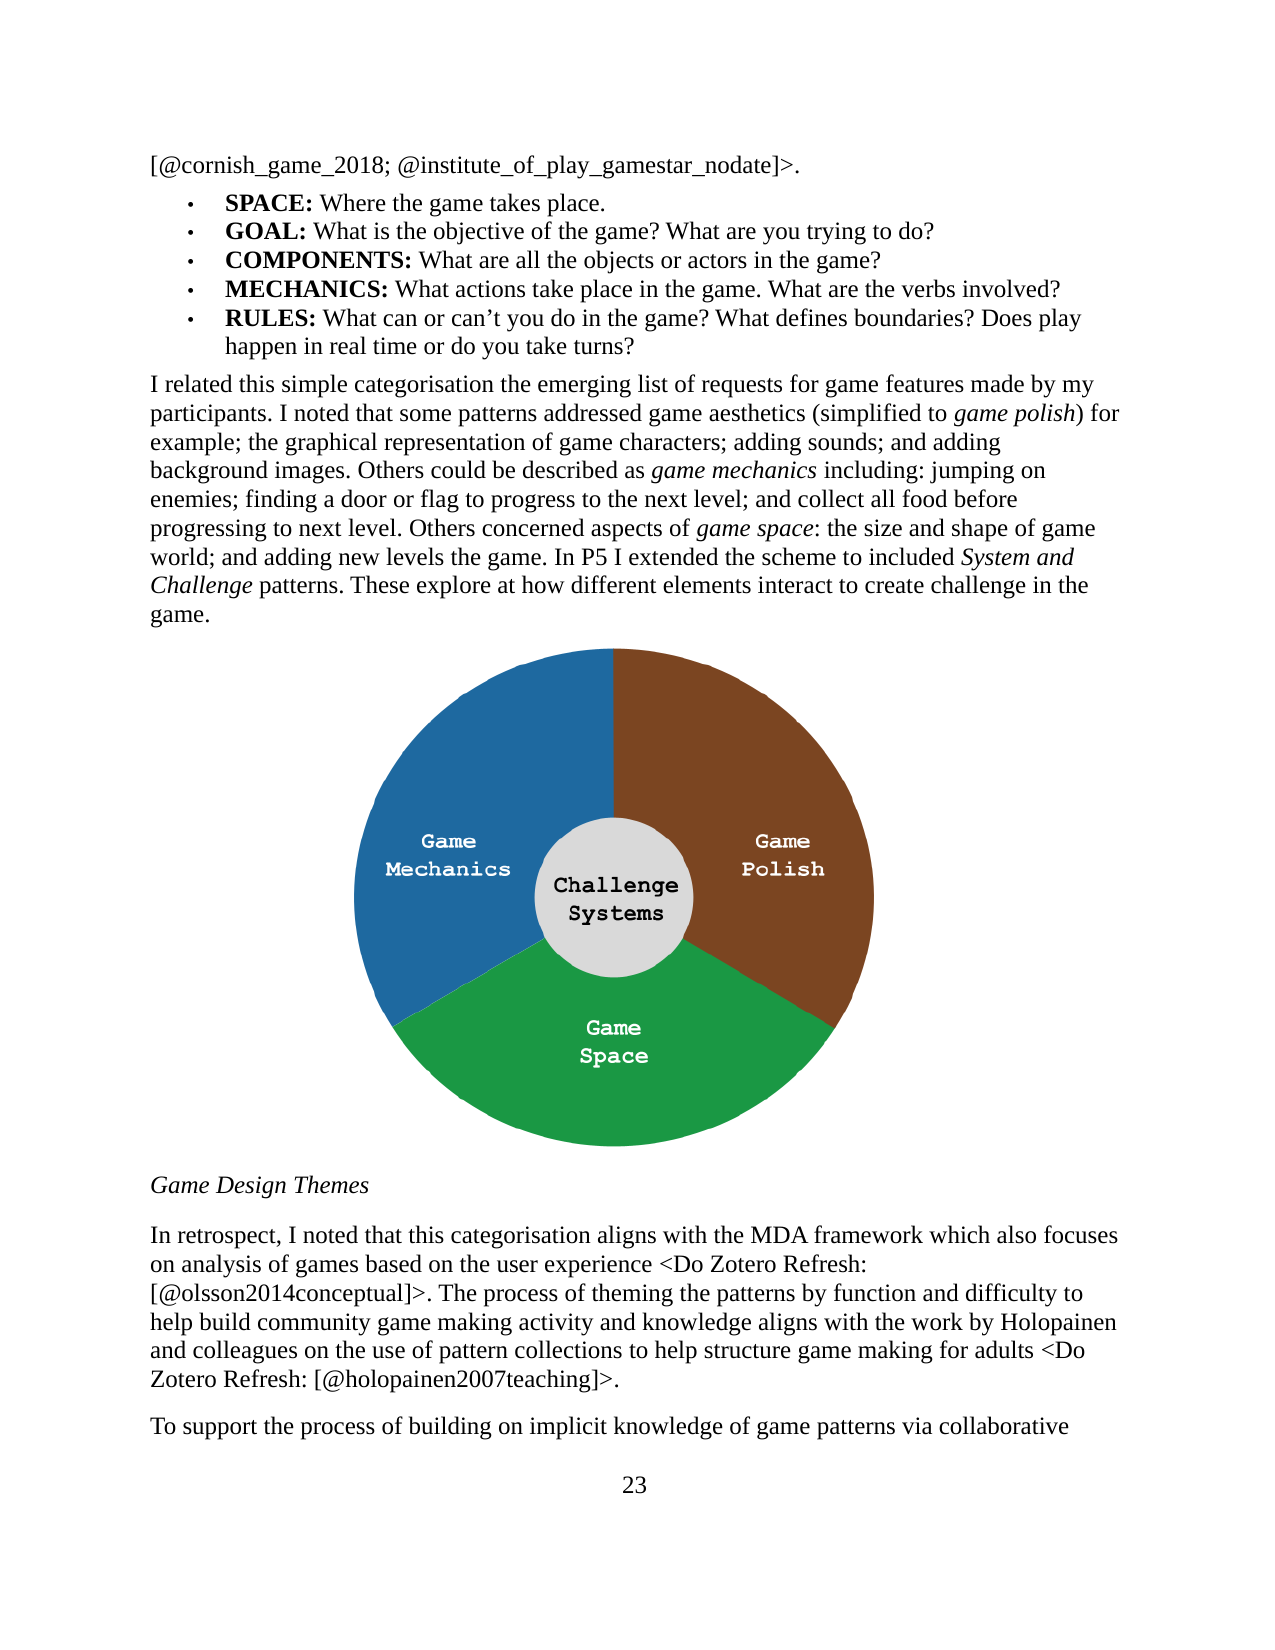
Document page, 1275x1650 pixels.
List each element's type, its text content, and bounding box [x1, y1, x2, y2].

list GOAL: What is the objective of the game? What are you trying to do? [187, 216, 1125, 245]
text Game Design Themes [150, 1170, 1125, 1199]
text To support the process of building on implicit knowledge of game patterns via collaborative [150, 1411, 1125, 1440]
picture [150, 636, 1077, 1158]
list RULES: What can or can’t you do in the game? What defines boundaries? Does play happen in real time or do you take turns? [187, 303, 1125, 360]
text In retrospect, I noted that this categorisation aligns with the MDA framework which also focuses on analysis of games based on the user experience <Do Zotero Refresh: [@olsson2014conceptual]>. The process of theming the patterns by function and difficulty to help build community game making activity and knowledge aligns with the work by Holopainen and colleagues on the use of pattern collections to help structure game making for adults <Do Zotero Refresh: [@holopainen2007teaching]>. [150, 1221, 1125, 1393]
list COMPONENTS: What are all the objects or actors in the game? [187, 245, 1125, 274]
text I related this simple categorisation the emerging list of requests for game features made by my participants. I noted that some patterns addressed game aesthetics (simplified to game polish) for example; the graphical representation of game characters; adding sounds; and adding background images. Others could be described as game mechanics including: jumping on enemies; finding a door or flag to progress to the next level; and collect all food before progressing to next level. Others concerned aspects of game space: the size and shape of game world; and adding new levels the game. In P5 I extended the scheme to included System and Challenge patterns. These explore at how different elements interact to create challenge in the game. [150, 369, 1125, 628]
text [@cornish_game_2018; @institute_of_play_gamestar_nodate]>. [150, 150, 1125, 179]
list SPACE: Where the game takes place. [187, 188, 1125, 216]
list MECHANICS: What actions take place in the game. What are the verbs involved? [187, 274, 1125, 303]
